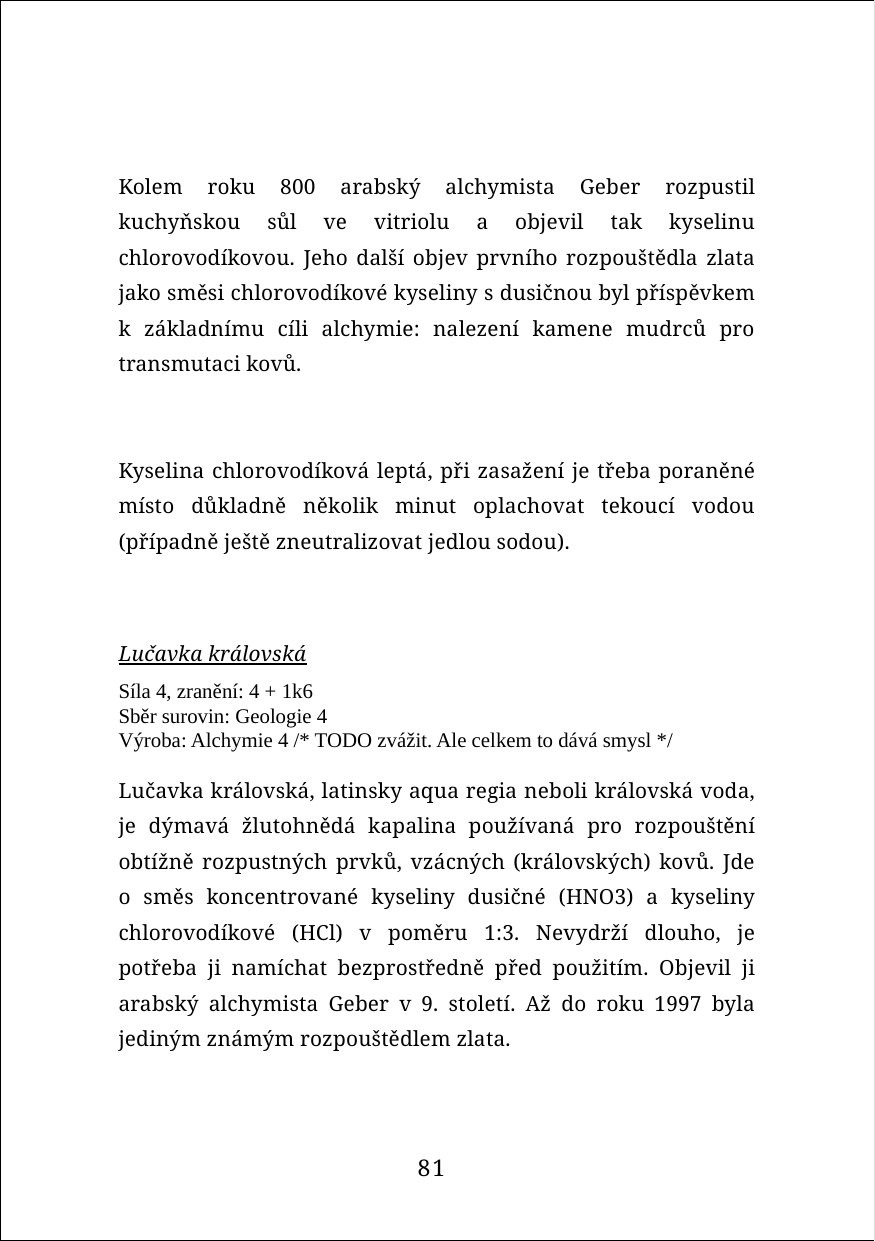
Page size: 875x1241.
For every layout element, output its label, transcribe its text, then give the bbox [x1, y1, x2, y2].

text Kolem roku 800 arabský alchymista Geber rozpustil kuchyňskou sůl ve vitriolu a objevil tak kyselinu chlorovodíkovou. Jeho další objev prvního rozpouštědla zlata jako směsi chlorovodíkové kyseliny s dusičnou byl příspěvkem k základnímu cíli alchymie: nalezení kamene mudrců pro transmutaci kovů. [118, 172, 756, 378]
text Sběr surovin: Geologie 4 [118, 703, 756, 728]
subtitle Lučavka královská [118, 639, 756, 668]
text Kyselina chlorovodíková leptá, při zasažení je třeba poraněné místo důkladně několik minut oplachovat tekoucí vodou (případně ještě zneutralizovat jedlou sodou). [118, 456, 756, 555]
text Síla 4, zranění: 4 + 1k6 [118, 679, 756, 703]
text Výroba: Alchymie 4 /* TODO zvážit. Ale celkem to dává smysl */ [118, 728, 756, 752]
text Lučavka královská, latinsky aqua regia neboli královská voda, je dýmavá žlutohnědá kapalina používaná pro rozpouštění obtížně rozpustných prvků, vzácných (královských) kovů. Jde o směs koncentrované kyseliny dusičné (HNO3) a kyseliny chlorovodíkové (HCl) v poměru 1:3. Nevydrží dlouho, je potřeba ji namíchat bezprostředně před použitím. Objevil ji arabský alchymista Geber v 9. století. Až do roku 1997 byla jediným známým rozpouštědlem zlata. [118, 776, 756, 1053]
